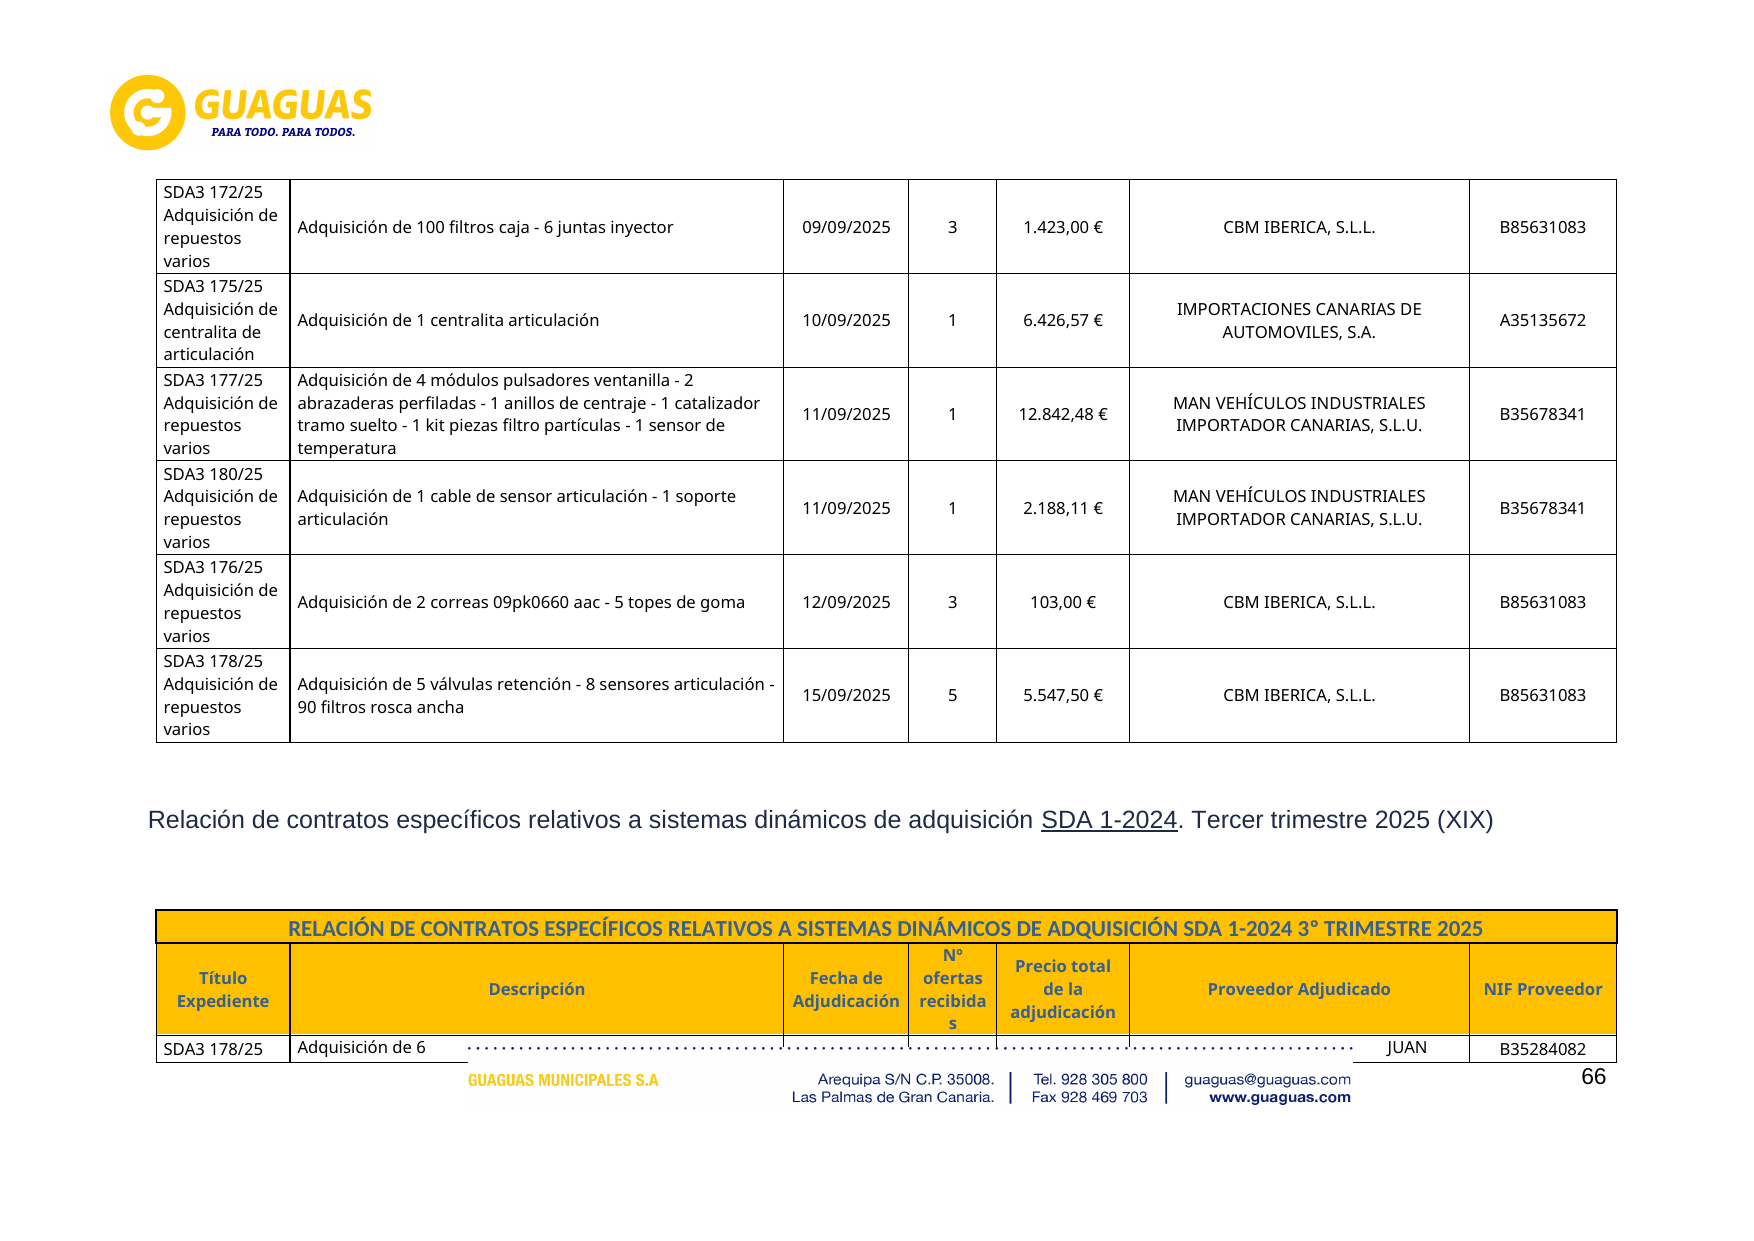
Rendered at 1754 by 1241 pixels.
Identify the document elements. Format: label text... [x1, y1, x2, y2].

table_cell SDA3 178/25 Adquisición de repuestos varios [157, 649, 289, 742]
table_cell [909, 1036, 996, 1047]
table_cell 2.188,11 € [997, 461, 1129, 554]
table_cell Nº ofertas recibidas [909, 944, 996, 1034]
table_cell 5.547,50 € [997, 649, 1129, 742]
table_cell B35284082 [1470, 1036, 1616, 1062]
table_cell MAN VEHÍCULOS INDUSTRIALES IMPORTADOR CANARIAS, S.L.U. [1130, 461, 1469, 554]
table_cell 12.842,48 € [997, 368, 1129, 460]
text Relación de contratos específicos relativos a sistemas dinámicos de adquisición SDA 1-2024. Tercer trimestre 2025 (XIX) [148, 805, 1606, 834]
table_cell MAN VEHÍCULOS INDUSTRIALES IMPORTADOR CANARIAS, S.L.U. [1130, 368, 1469, 460]
table_cell 1.423,00 € [997, 180, 1129, 273]
table_cell Adquisición de 6 [291, 1036, 783, 1062]
table_cell 1 [909, 461, 996, 554]
table_cell CBM IBERICA, S.L.L. [1130, 649, 1469, 742]
table_cell 1 [909, 368, 996, 460]
table_cell 103,00 € [997, 555, 1129, 648]
table_cell B35678341 [1470, 368, 1616, 460]
table_cell B85631083 [1470, 180, 1616, 273]
table_header RELACIÓN DE CONTRATOS ESPECÍFICOS RELATIVOS A SISTEMAS DINÁMICOS DE ADQUISICIÓN SDA 1-2024 3º TRIMESTRE 2025 [157, 911, 1616, 942]
table_cell 15/09/2025 [784, 649, 908, 742]
table_cell SDA3 178/25 [157, 1036, 289, 1062]
table_cell Fecha de Adjudicación [784, 944, 908, 1034]
table_cell B85631083 [1470, 555, 1616, 648]
table_cell 11/09/2025 [784, 368, 908, 460]
table_cell SDA3 172/25 Adquisición de repuestos varios [157, 180, 289, 273]
table_cell SDA3 175/25 Adquisición de centralita de articulación [157, 274, 289, 367]
table_cell SDA3 180/25 Adquisición de repuestos varios [157, 461, 289, 554]
table_cell Adquisición de 1 centralita articulación [291, 274, 783, 367]
table_cell 3 [909, 180, 996, 273]
table_cell 09/09/2025 [784, 180, 908, 273]
table_cell [784, 1036, 908, 1047]
table_cell SDA3 177/25 Adquisición de repuestos varios [157, 368, 289, 460]
table_cell Adquisición de 5 válvulas retención - 8 sensores articulación - 90 filtros rosca ancha [291, 649, 783, 742]
table_cell B85631083 [1470, 649, 1616, 742]
table_cell [997, 1036, 1129, 1047]
table_cell CBM IBERICA, S.L.L. [1130, 180, 1469, 273]
table_cell NIF Proveedor [1470, 944, 1616, 1034]
table_cell CBM IBERICA, S.L.L. [1130, 555, 1469, 648]
table_cell Adquisición de 4 módulos pulsadores ventanilla - 2 abrazaderas perfiladas - 1 anillos de centraje - 1 catalizador tramo suelto - 1 kit piezas filtro partículas - 1 sensor de temperatura [291, 368, 783, 460]
table_cell SDA3 176/25 Adquisición de repuestos varios [157, 555, 289, 648]
table_cell Adquisición de 2 correas 09pk0660 aac - 5 topes de goma [291, 555, 783, 648]
table_cell 5 [909, 649, 996, 742]
table_cell 1 [909, 274, 996, 367]
table_cell Proveedor Adjudicado [1130, 944, 1469, 1034]
table_cell 11/09/2025 [784, 461, 908, 554]
table_cell IMPORTACIONES CANARIAS DE AUTOMOVILES, S.A. [1130, 274, 1469, 367]
table_cell 10/09/2025 [784, 274, 908, 367]
table_cell B35678341 [1470, 461, 1616, 554]
table_cell A35135672 [1470, 274, 1616, 367]
table_cell Adquisición de 100 filtros caja - 6 juntas inyector [291, 180, 783, 273]
table_cell 6.426,57 € [997, 274, 1129, 367]
table_cell Título Expediente [157, 944, 289, 1034]
table_cell Adquisición de 1 cable de sensor articulación - 1 soporte articulación [291, 461, 783, 554]
table_cell Precio total de la adjudicación [997, 944, 1129, 1034]
table_cell 3 [909, 555, 996, 648]
table_cell JUAN [1130, 1036, 1469, 1062]
table_cell Descripción [291, 944, 783, 1034]
table_cell 12/09/2025 [784, 555, 908, 648]
